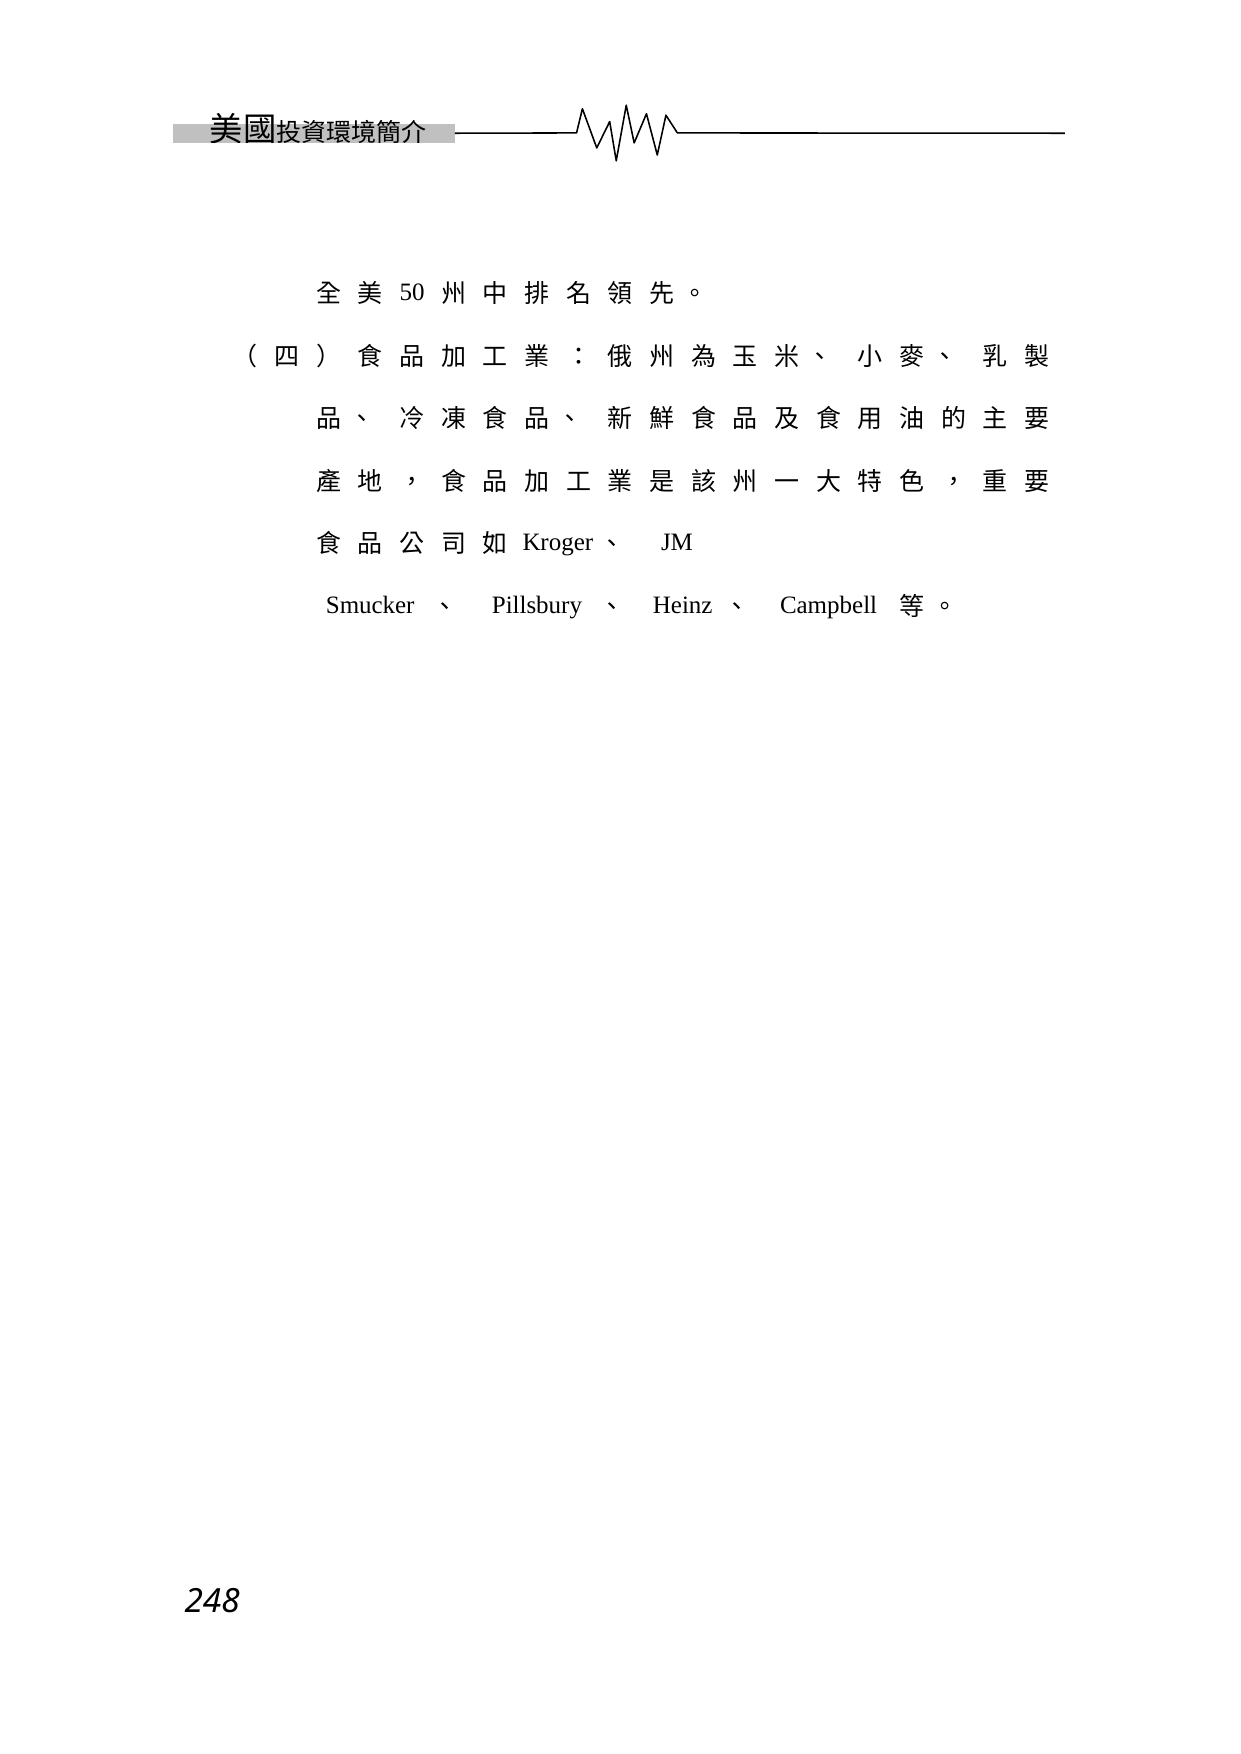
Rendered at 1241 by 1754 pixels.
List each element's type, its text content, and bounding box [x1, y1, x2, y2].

text （四）食品加工業：俄州為玉米、小麥、乳製品、冷凍食品、新鮮食品及食用油的主要產地，食品加工業是該州一大特色，重要食品公司如Kroger、JM Smucker、Pillsbury、Heinz、Campbell等。 [207, 313, 1058, 625]
text 全美50州中排名領先。 [207, 250, 1058, 313]
